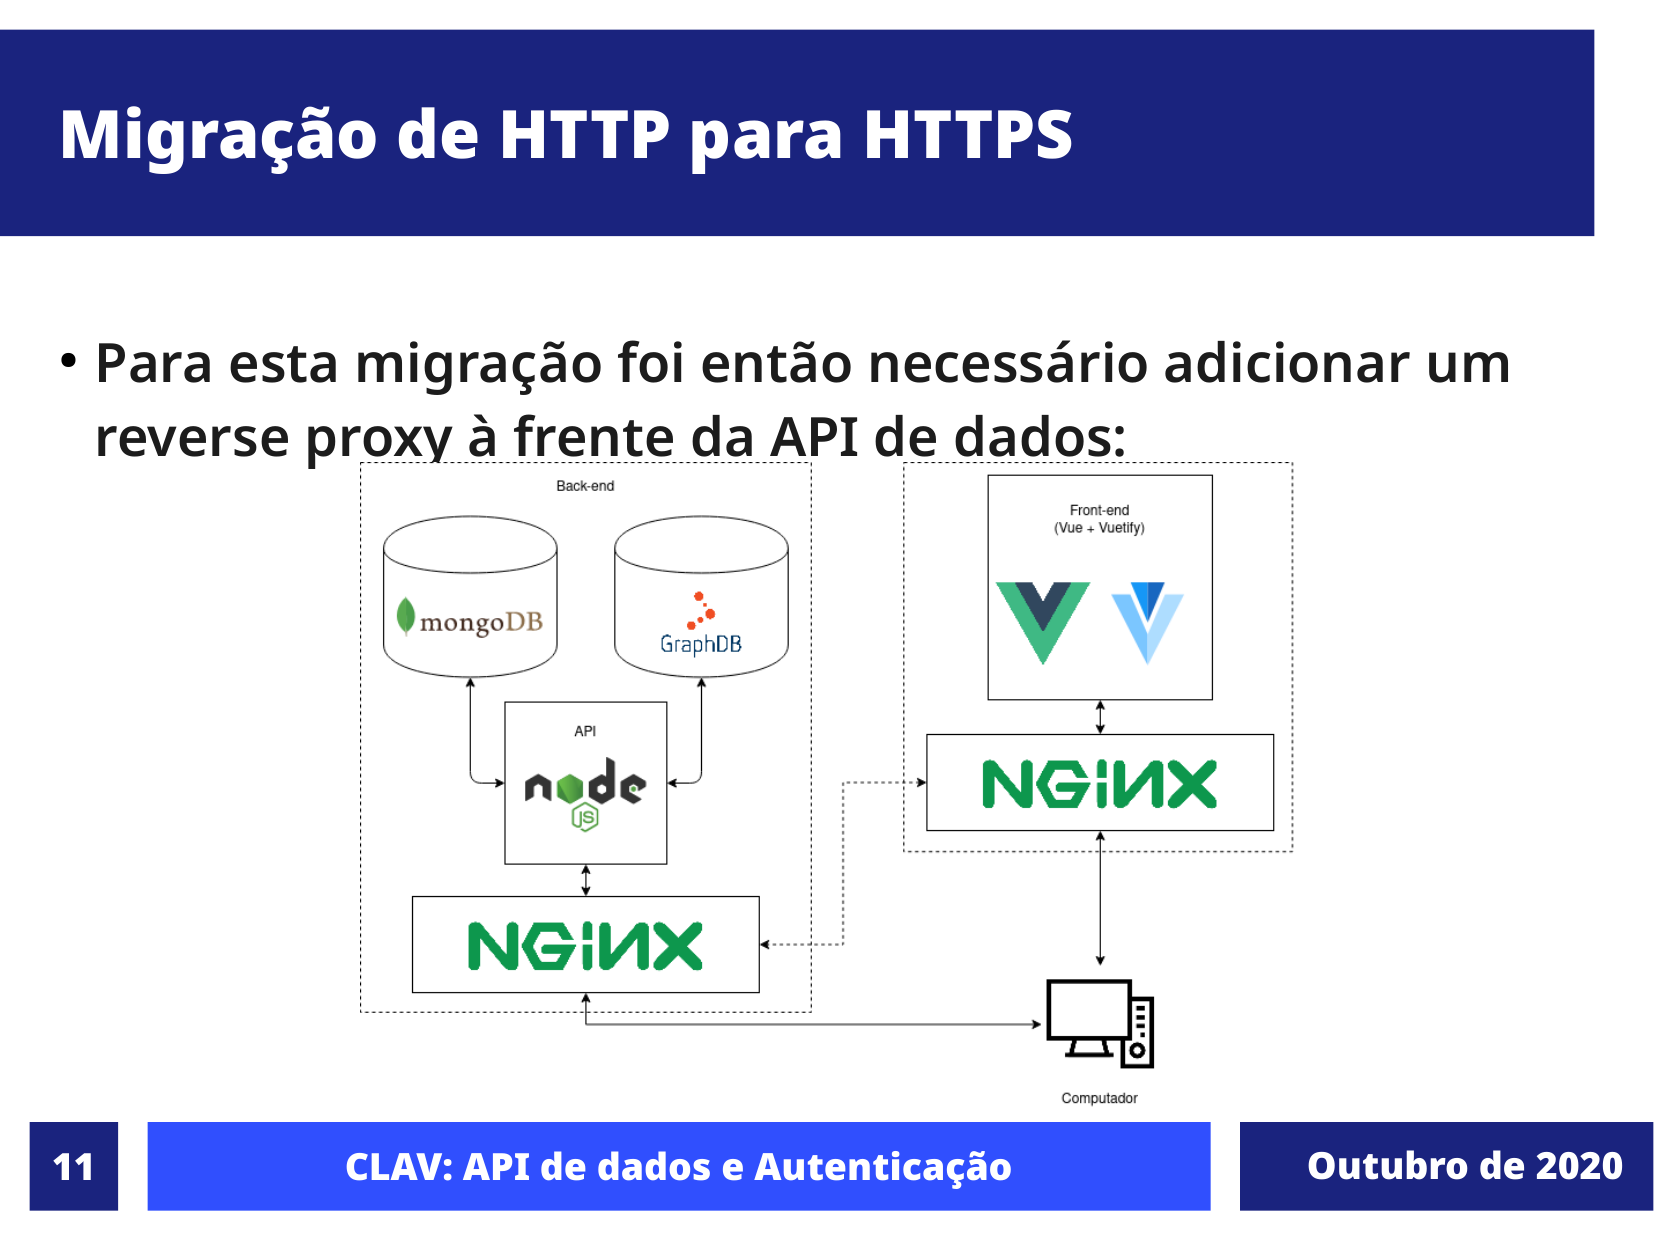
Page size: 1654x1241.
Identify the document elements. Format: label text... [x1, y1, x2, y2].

list Para esta migração foi então necessário adicionar um reverse proxy à frente da API de dados: [59, 324, 1565, 1093]
picture [360, 462, 1294, 1109]
title Migração de HTTP para HTTPS [59, 59, 1595, 207]
